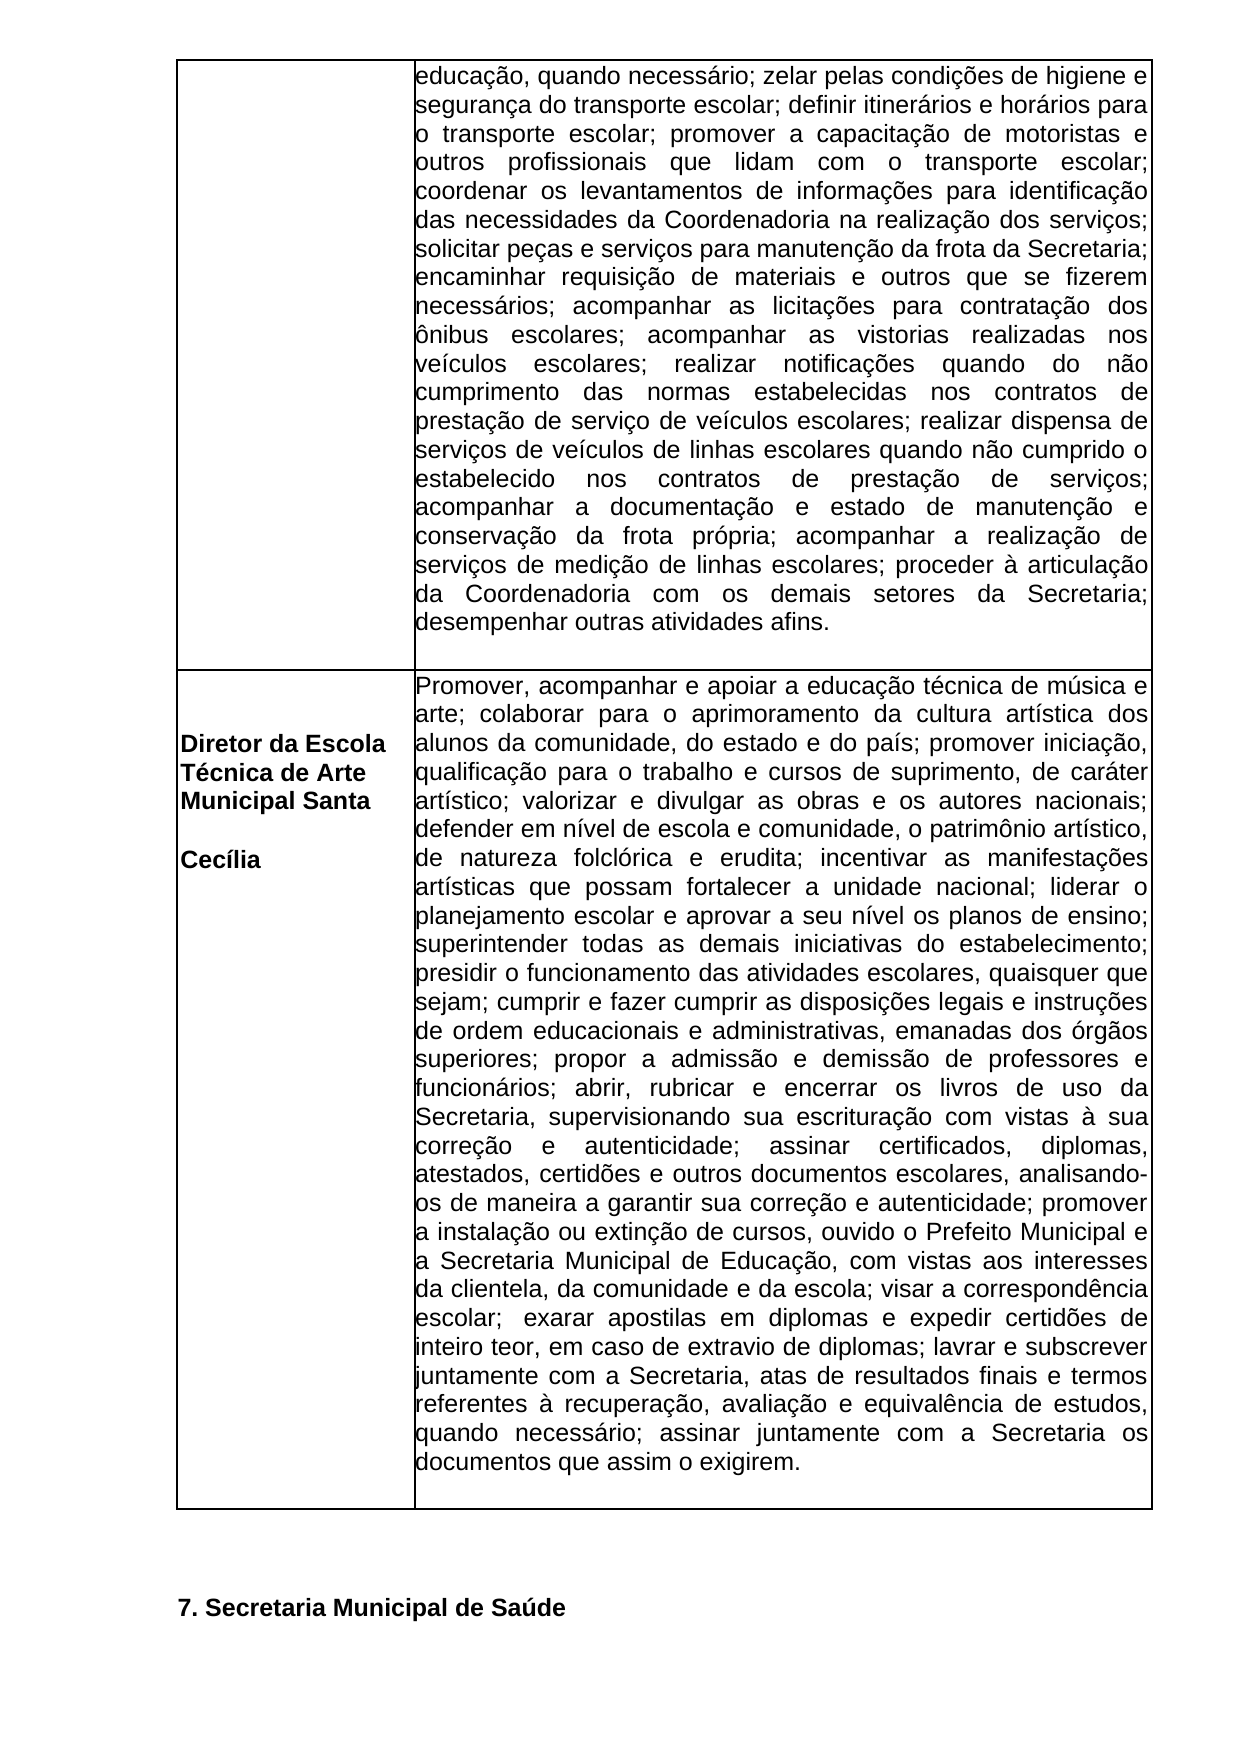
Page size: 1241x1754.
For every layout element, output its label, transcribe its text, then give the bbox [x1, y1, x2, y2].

text 7. Secretaria Municipal de Saúde [177, 1593, 1152, 1621]
table_cell Promover, acompanhar e apoiar a educação técnica de música e arte; colaborar para o aprimoramento da cultura artística dos alunos da comunidade, do estado e do país; promover iniciação, qualificação para o trabalho e cursos de suprimento, de caráter artístico; valorizar e divulgar as obras e os autores nacionais; defender em nível de escola e comunidade, o patrimônio artístico, de natureza folclórica e erudita; incentivar as manifestações artísticas que possam fortalecer a unidade nacional; liderar o planejamento escolar e aprovar a seu nível os planos de ensino; superintender todas as demais iniciativas do estabelecimento; presidir o funcionamento das atividades escolares, quaisquer que sejam; cumprir e fazer cumprir as disposições legais e instruções de ordem educacionais e administrativas, emanadas dos órgãos superiores; propor a admissão e demissão de professores e funcionários; abrir, rubricar e encerrar os livros de uso da Secretaria, supervisionando sua escrituração com vistas à sua correção e autenticidade; assinar certificados, diplomas, atestados, certidões e outros documentos escolares, analisando-os de maneira a garantir sua correção e autenticidade; promover a instalação ou extinção de cursos, ouvido o Prefeito Municipal e a Secretaria Municipal de Educação, com vistas aos interesses da clientela, da comunidade e da escola; visar a correspondência escolar; exarar apostilas em diplomas e expedir certidões de inteiro teor, em caso de extravio de diplomas; lavrar e subscrever juntamente com a Secretaria, atas de resultados finais e termos referentes à recuperação, avaliação e equivalência de estudos, quando necessário; assinar juntamente com a Secretaria os documentos que assim o exigirem. [416, 671, 1151, 1508]
table_cell Diretor da Escola Técnica de Arte Municipal Santa Cecília [178, 671, 414, 1508]
table_cell [178, 61, 414, 668]
table_cell educação, quando necessário; zelar pelas condições de higiene e segurança do transporte escolar; definir itinerários e horários para o transporte escolar; promover a capacitação de motoristas e outros profissionais que lidam com o transporte escolar; coordenar os levantamentos de informações para identificação das necessidades da Coordenadoria na realização dos serviços; solicitar peças e serviços para manutenção da frota da Secretaria; encaminhar requisição de materiais e outros que se fizerem necessários; acompanhar as licitações para contratação dos ônibus escolares; acompanhar as vistorias realizadas nos veículos escolares; realizar notificações quando do não cumprimento das normas estabelecidas nos contratos de prestação de serviço de veículos escolares; realizar dispensa de serviços de veículos de linhas escolares quando não cumprido o estabelecido nos contratos de prestação de serviços; acompanhar a documentação e estado de manutenção e conservação da frota própria; acompanhar a realização de serviços de medição de linhas escolares; proceder à articulação da Coordenadoria com os demais setores da Secretaria; desempenhar outras atividades afins. [416, 61, 1151, 668]
